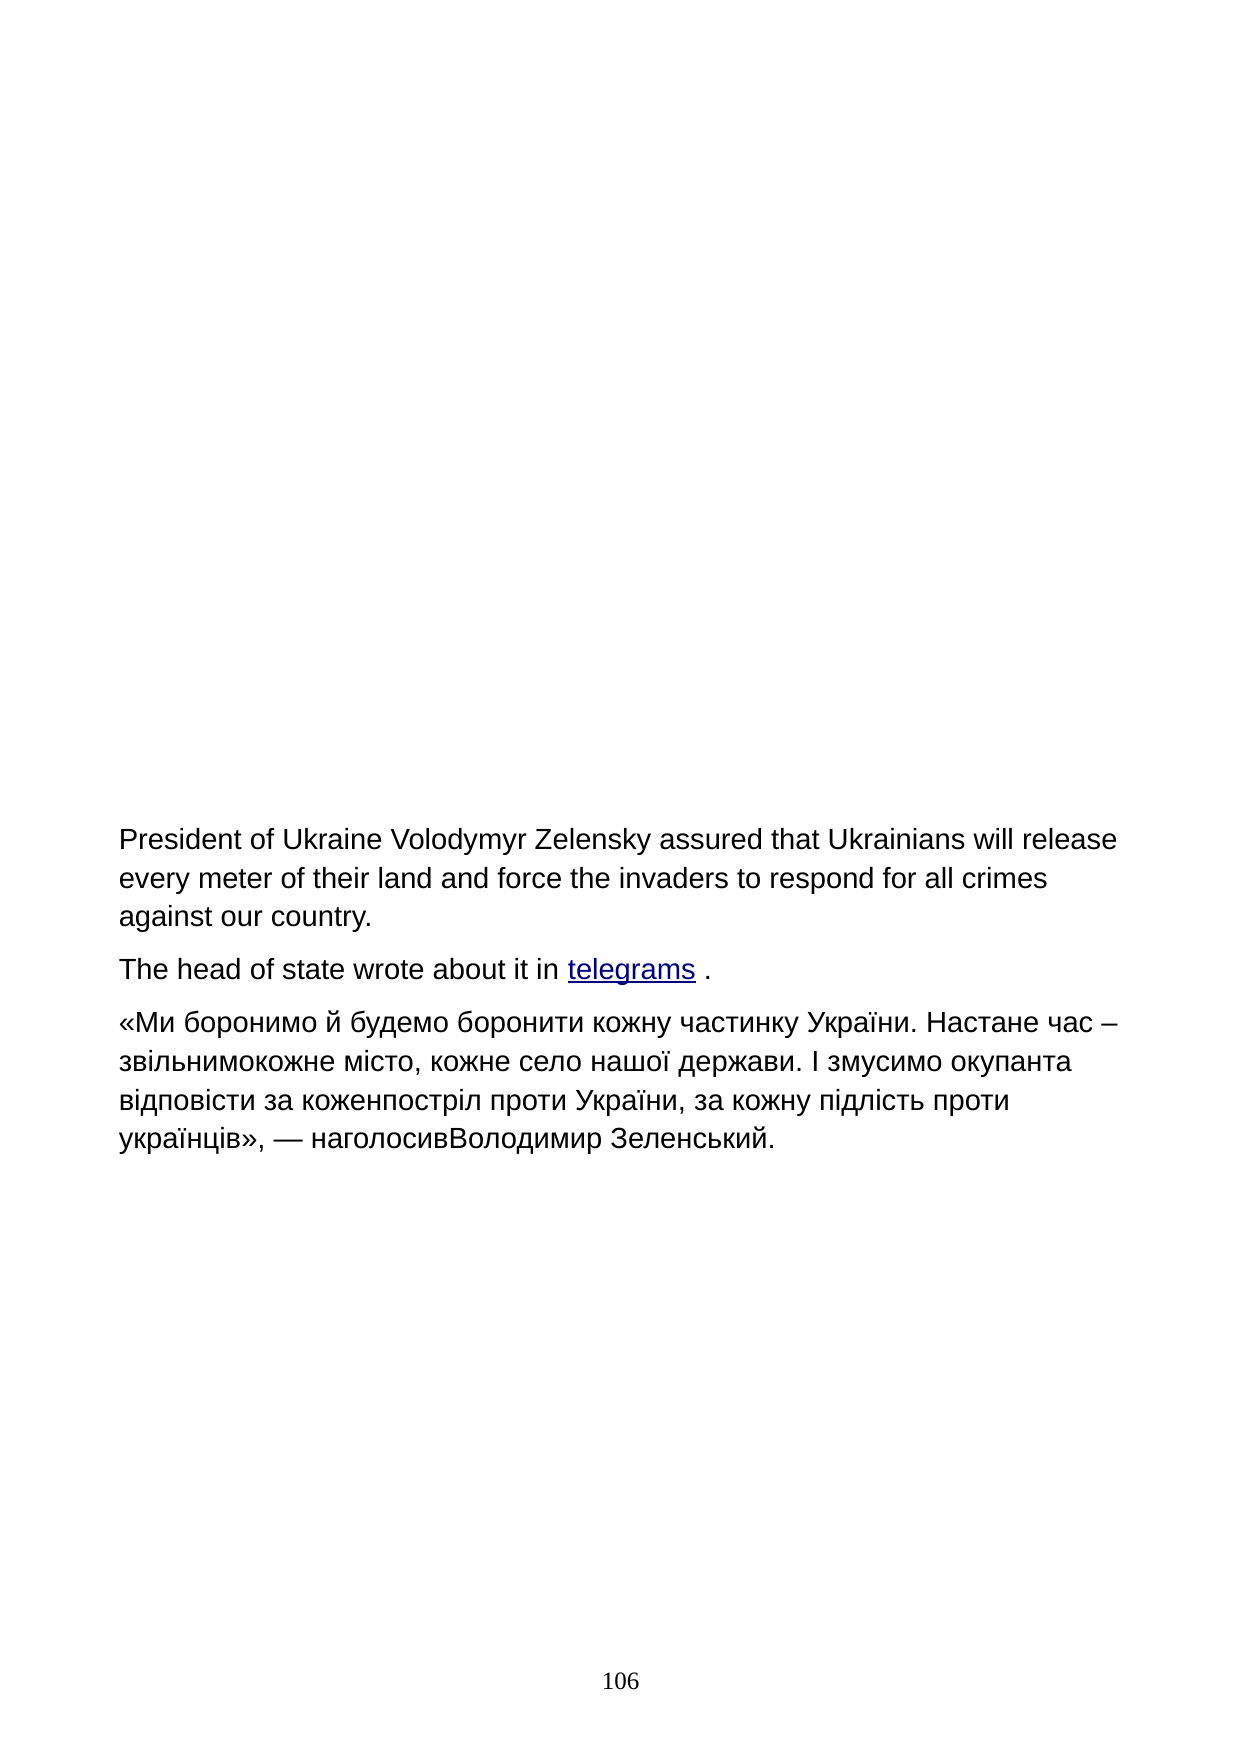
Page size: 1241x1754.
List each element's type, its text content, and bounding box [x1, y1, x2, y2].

text President of Ukraine Volodymyr Zelensky assured that Ukrainians will release every meter of their land and force the invaders to respond for all crimes against our country. [118, 118, 1122, 933]
text «Ми боронимо й будемо боронити кожну частинку України. Настане час – звільнимокожне місто, кожне село нашої держави. І змусимо окупанта відповісти за коженпостріл проти України, за кожну підлість проти українців», — наголосивВолодимир Зеленський. [118, 1005, 1122, 1154]
text The head of state wrote about it in telegrams . [118, 952, 1122, 986]
